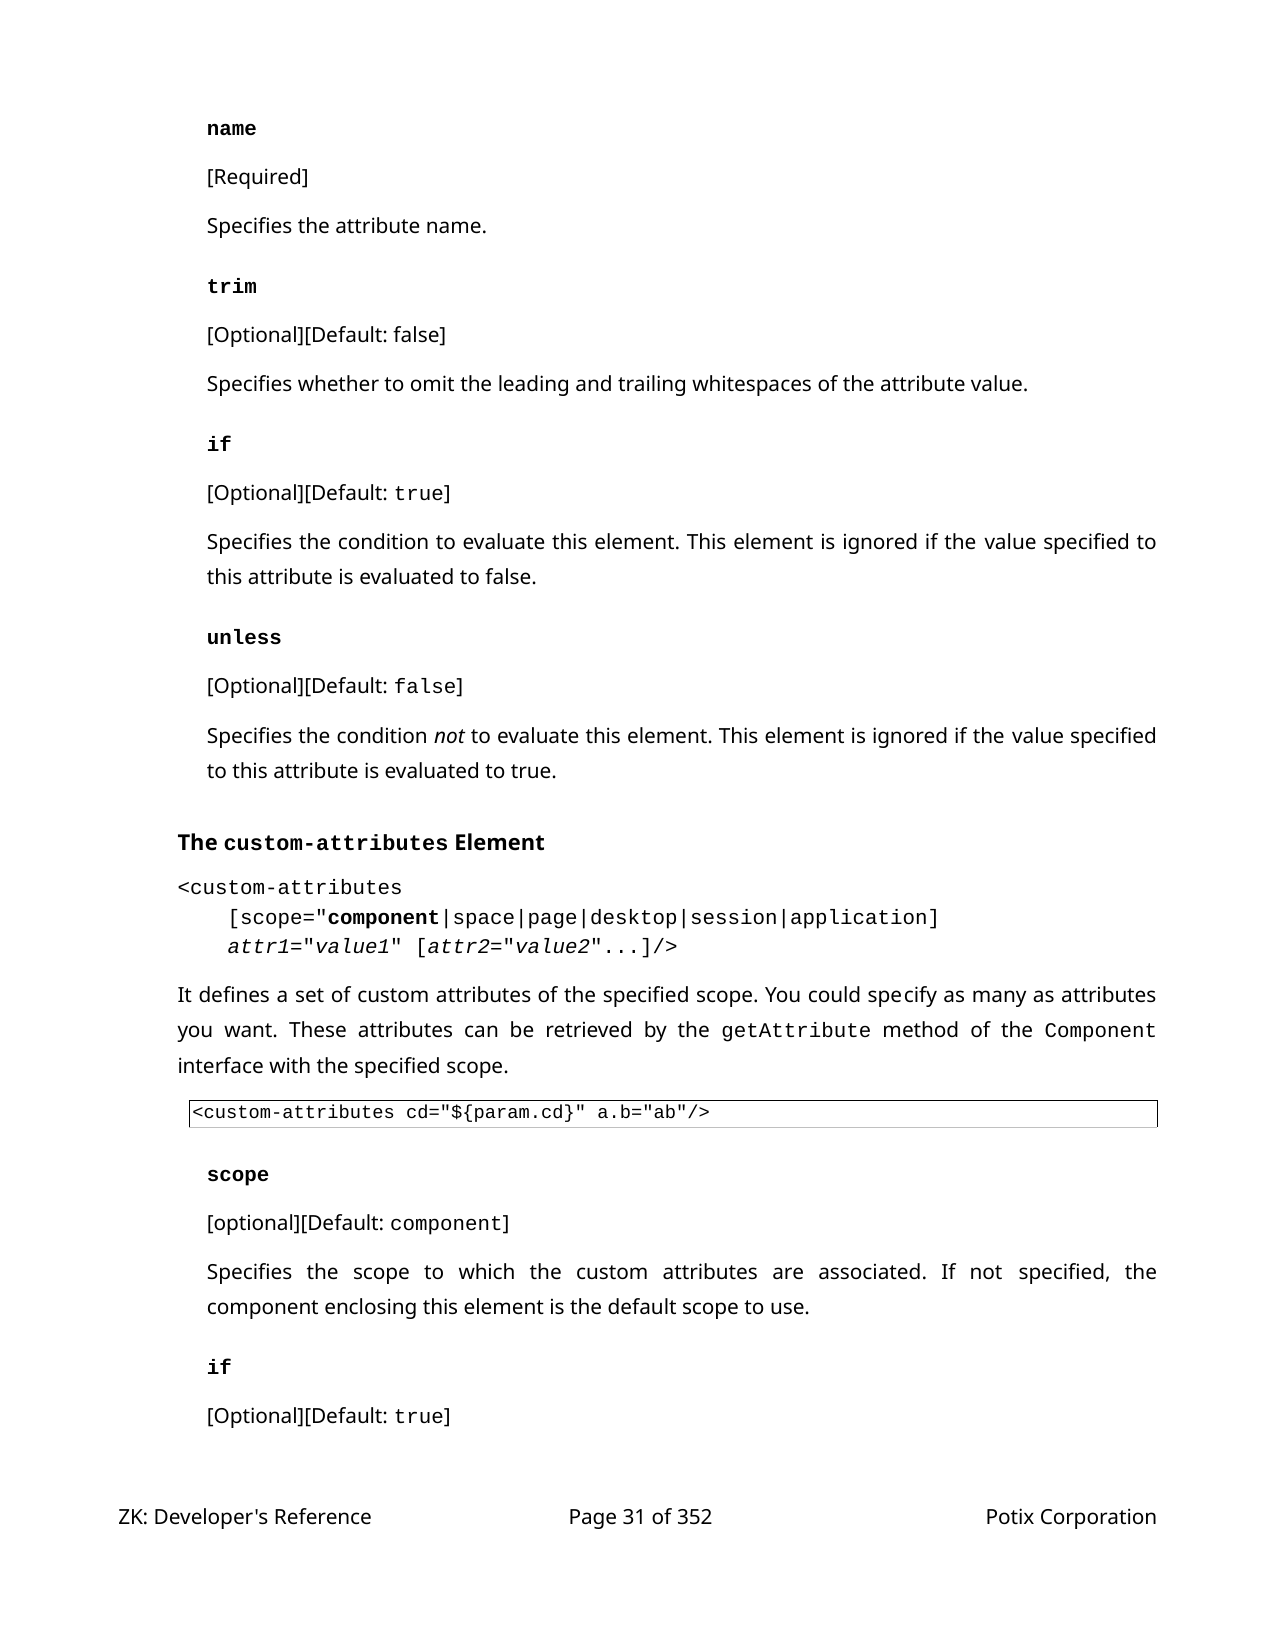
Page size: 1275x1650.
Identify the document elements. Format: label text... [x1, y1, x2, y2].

text [Optional][Default: false] [207, 320, 1157, 348]
subtitle if [207, 1357, 1157, 1381]
text [optional][Default: component] [207, 1208, 1157, 1237]
subtitle trim [207, 276, 1157, 299]
text <custom-attributes cd="${param.cd}" a.b="ab"/> [190, 1101, 1157, 1127]
text [Required] [207, 162, 1157, 191]
text [Optional][Default: false] [207, 672, 1157, 700]
text Specifies the condition to evaluate this element. This element is ignored if the value specified to this attribute is evaluated to false. [207, 527, 1157, 591]
text Specifies the condition not to evaluate this element. This element is ignored if the value specified to this attribute is evaluated to true. [207, 721, 1157, 784]
subtitle unless [207, 627, 1157, 651]
text <custom-attributes [scope="component|space|page|desktop|session|application] attr1="value1" [attr2="value2"...]/> [177, 877, 1157, 960]
subtitle if [207, 434, 1157, 457]
subtitle scope [207, 1164, 1157, 1187]
subtitle The custom-attributes Element [177, 827, 1157, 857]
text Specifies the attribute name. [207, 211, 1157, 239]
text It defines a set of custom attributes of the specified scope. You could specify as many as attributes you want. These attributes can be retrieved by the getAttribute method of the Component interface with the specified scope. [177, 980, 1157, 1079]
text [Optional][Default: true] [207, 478, 1157, 507]
subtitle name [207, 118, 1157, 142]
text [Optional][Default: true] [207, 1401, 1157, 1430]
text Specifies the scope to which the custom attributes are associated. If not specified, the component enclosing this element is the default scope to use. [207, 1257, 1157, 1321]
text Specifies whether to omit the leading and trailing whitespaces of the attribute value. [207, 369, 1157, 397]
